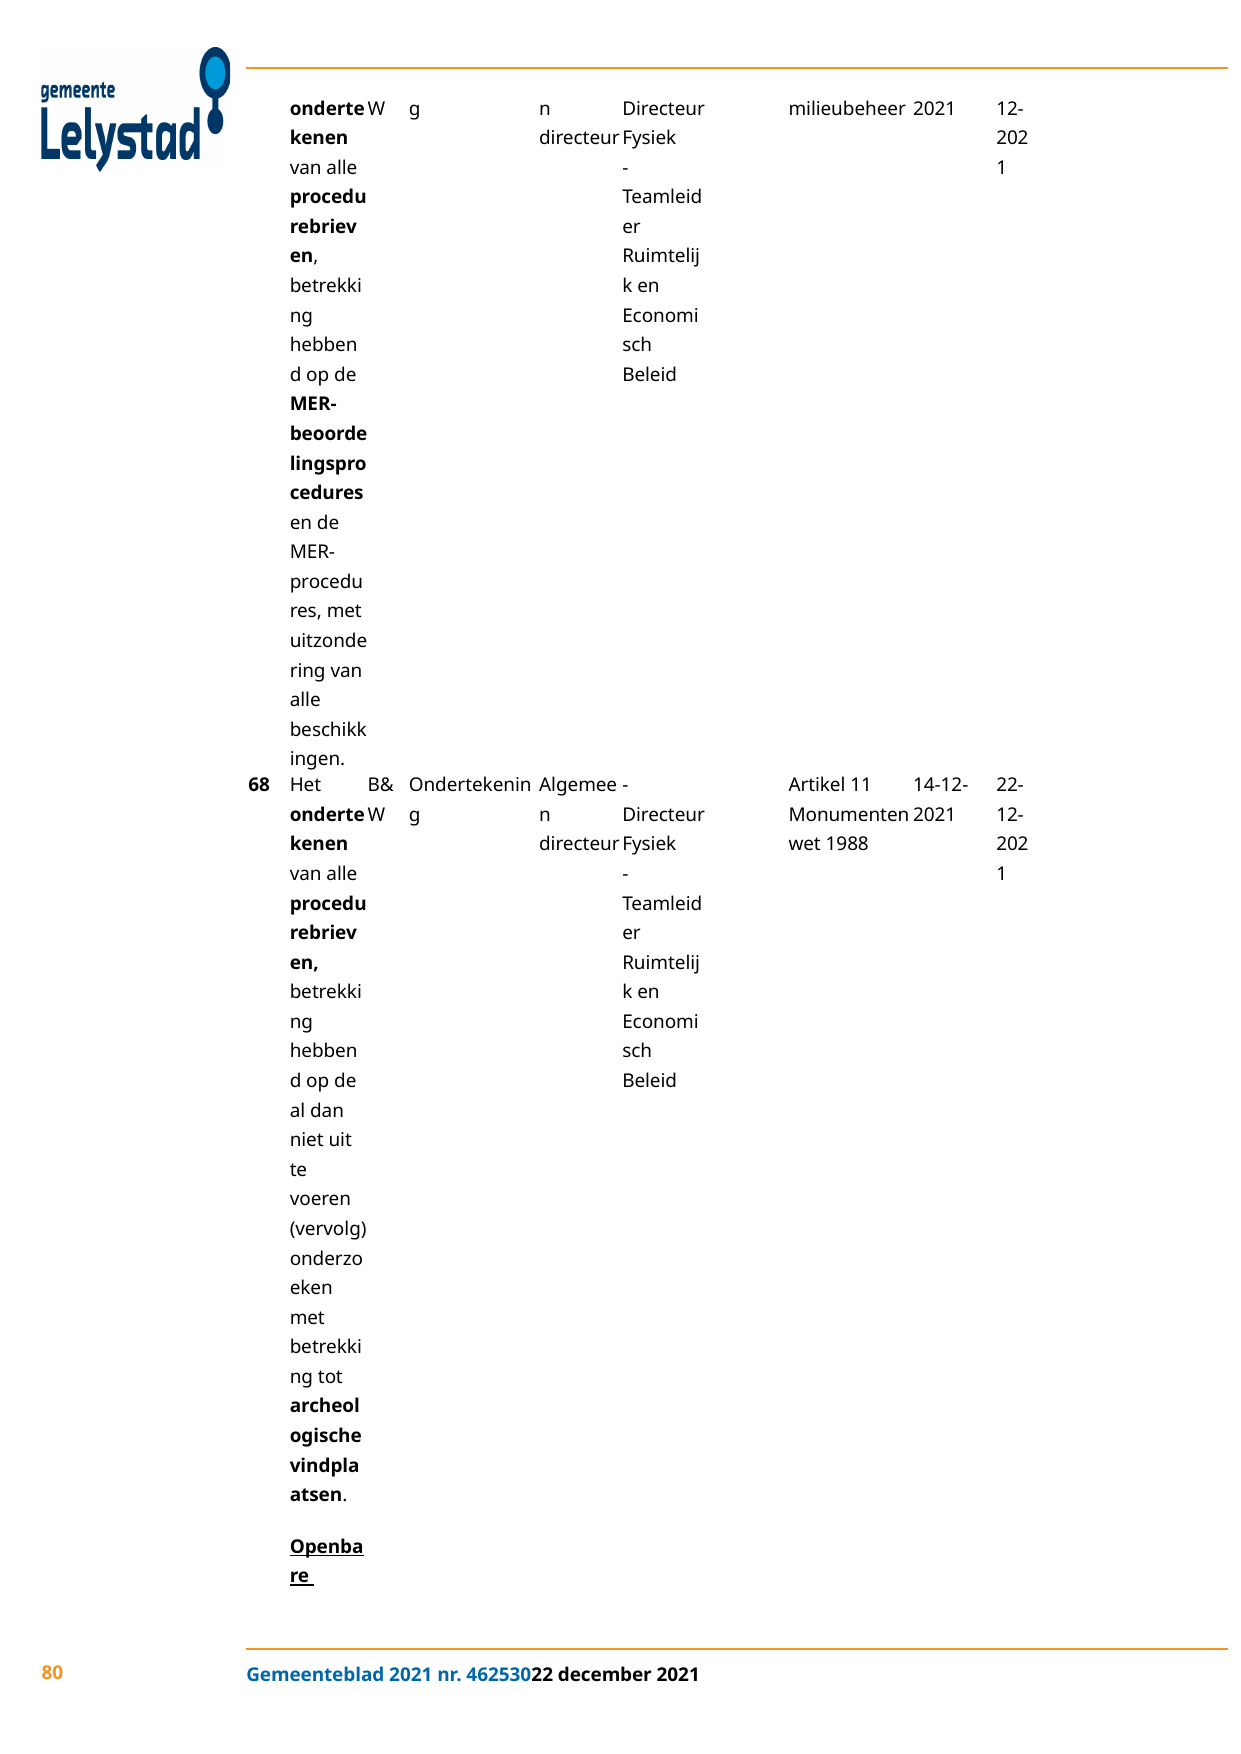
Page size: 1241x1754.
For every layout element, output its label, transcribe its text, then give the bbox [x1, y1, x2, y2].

table_cell Artikel 11 Monumentenwet 1988 [788, 771, 913, 1507]
table_cell [248, 1507, 289, 1533]
table_cell [409, 1533, 539, 1588]
table_cell [409, 1507, 539, 1533]
table_cell [622, 1533, 705, 1588]
table_cell [248, 1533, 289, 1588]
table_cell [1038, 1533, 1152, 1588]
table_cell n directeur [539, 95, 622, 771]
table_cell [705, 771, 788, 1507]
table_cell [367, 1533, 409, 1588]
table_cell - Directeur Fysiek - Teamleider Ruimtelijk en Economisch Beleid [622, 95, 705, 771]
table_cell [248, 95, 289, 771]
table_cell [1038, 95, 1152, 771]
table_cell [290, 1507, 367, 1533]
table_cell 68 [248, 771, 289, 1507]
table_cell - Directeur Fysiek - Teamleider Ruimtelijk en Economisch Beleid [622, 771, 705, 1507]
table_cell Algemeen directeur [539, 771, 622, 1507]
table_cell B&W [367, 771, 409, 1507]
table_cell [539, 1533, 622, 1588]
table_cell ondertekenen van alle procedurebrieven, betrekking hebbend op de MER-beoordelingsprocedures en de MER-procedures, met uitzondering van alle beschikkingen. [290, 95, 367, 771]
table_cell Het ondertekenen van alle procedurebrieven, betrekking hebbend op de al dan niet uit te voeren (vervolg)onderzoeken met betrekking tot archeologische vindplaatsen. [290, 771, 367, 1507]
table_cell Openbare [290, 1533, 367, 1588]
table_cell g [409, 95, 539, 771]
table_cell [996, 1533, 1038, 1588]
table_cell [705, 1507, 788, 1533]
table_cell Ondertekening [409, 771, 539, 1507]
table_cell [367, 1507, 409, 1533]
table_cell [705, 95, 788, 771]
table_cell [788, 1533, 913, 1588]
table_cell 2021 [913, 95, 996, 771]
table_cell [622, 1507, 705, 1533]
table_cell [788, 1507, 913, 1533]
table_cell [913, 1533, 996, 1588]
table_cell 14-12-2021 [913, 771, 996, 1507]
table_cell W [367, 95, 409, 771]
table_cell 12-2021 [996, 95, 1038, 771]
table_cell 22-12-2021 [996, 771, 1038, 1507]
table_cell [705, 1533, 788, 1588]
table_cell [913, 1507, 996, 1533]
table_cell [996, 1507, 1038, 1533]
table_cell [1038, 771, 1152, 1507]
table_cell milieubeheer [788, 95, 913, 771]
table_cell [1038, 1507, 1152, 1533]
table_cell [539, 1507, 622, 1533]
picture [41, 47, 231, 172]
